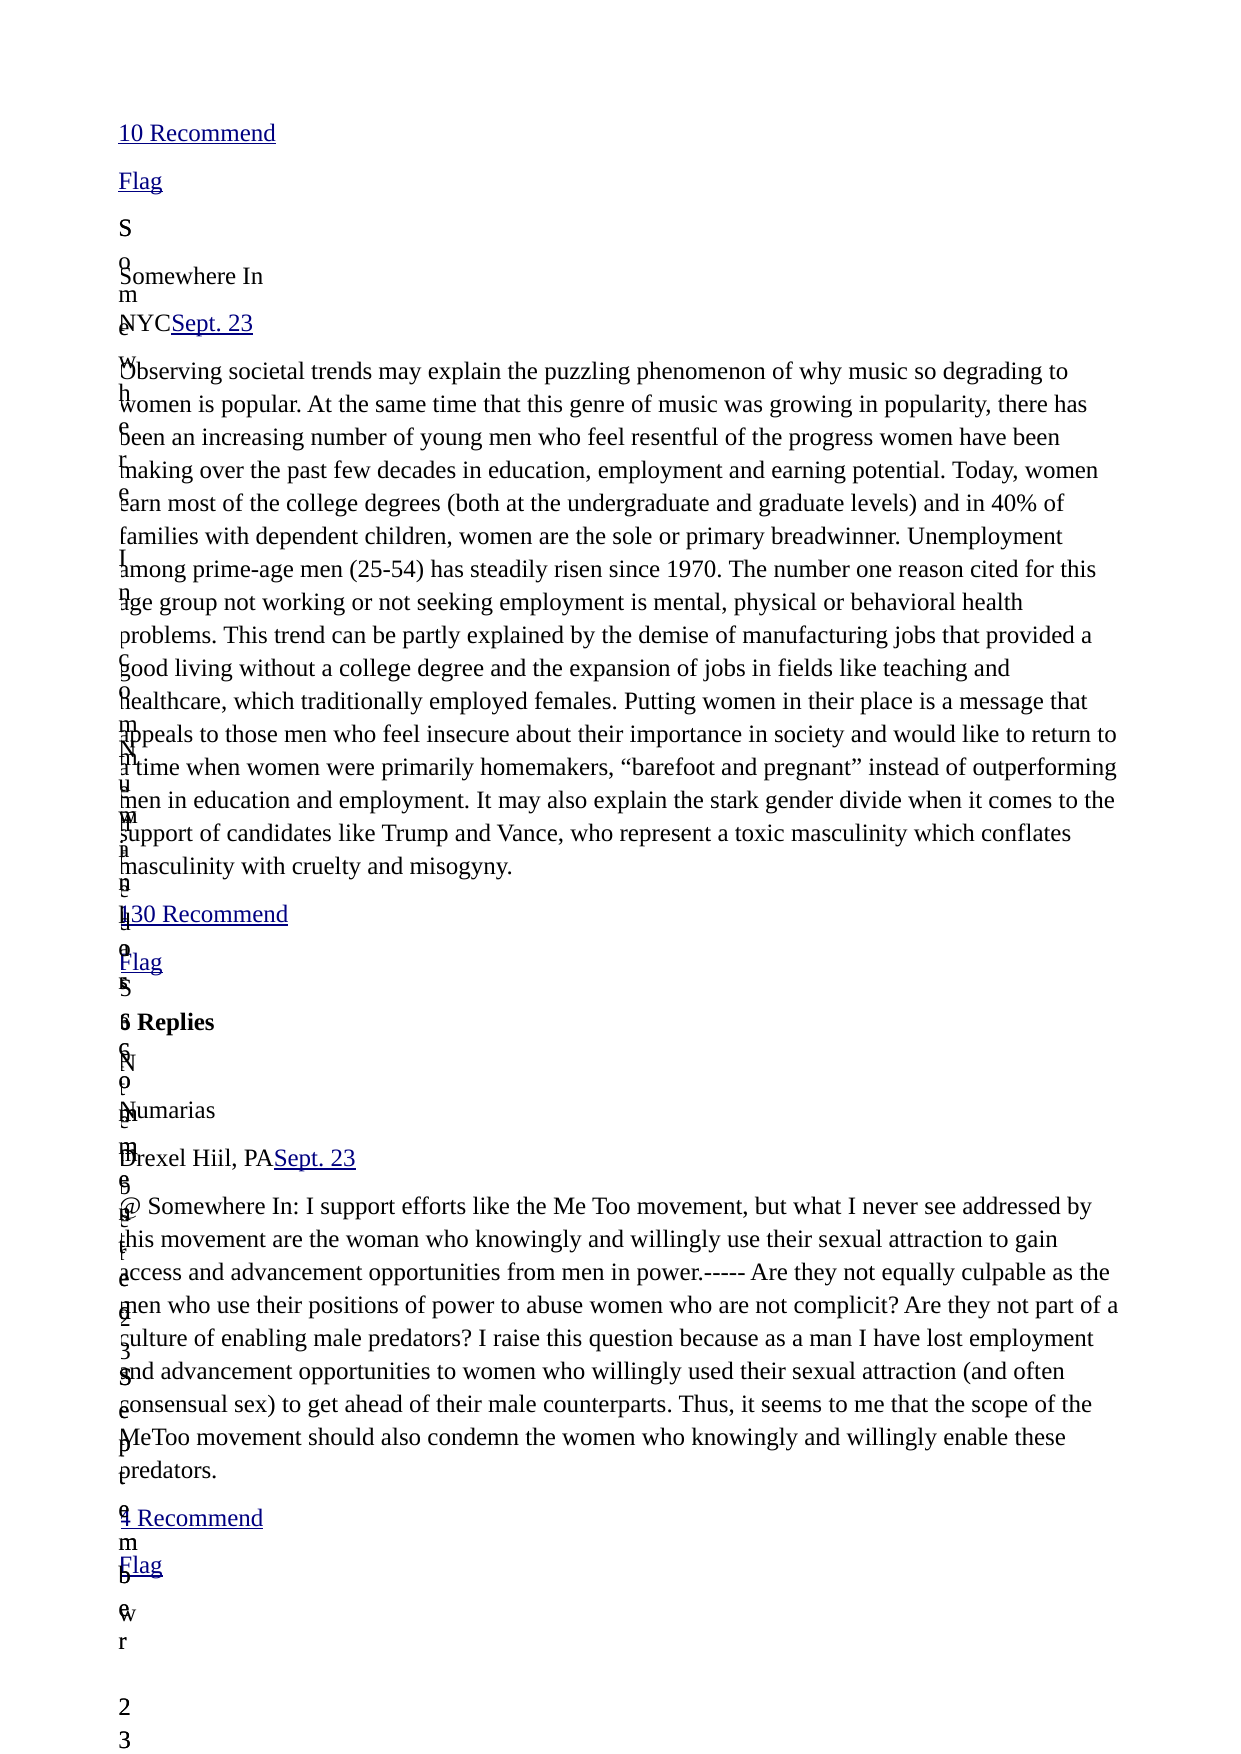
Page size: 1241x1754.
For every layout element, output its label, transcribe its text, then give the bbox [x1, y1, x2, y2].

text Flag [118, 166, 1122, 194]
text 130 Recommend [121, 899, 1122, 928]
text Numarias [121, 1096, 1122, 1124]
text Observing societal trends may explain the puzzling phenomenon of why music so degrading to women is popular. At the same time that this genre of music was growing in popularity, there has been an increasing number of young men who feel resentful of the progress women have been making over the past few decades in education, employment and earning potential. Today, women earn most of the college degrees (both at the undergraduate and graduate levels) and in 40% of families with dependent children, women are the sole or primary breadwinner. Unemployment among prime-age men (25-54) has steadily risen since 1970. The number one reason cited for this age group not working or not seeking employment is mental, physical or behavioral health problems. This trend can be partly explained by the demise of manufacturing jobs that provided a good living without a college degree and the expansion of jobs in fields like teaching and healthcare, which traditionally employed females. Putting women in their place is a message that appeals to those men who feel insecure about their importance in society and would like to return to a time when women were primarily homemakers, “barefoot and pregnant” instead of outperforming men in education and employment. It may also explain the stark gender divide when it comes to the support of candidates like Trump and Vance, who represent a toxic masculinity which conflates masculinity with cruelty and misogyny. [121, 356, 1122, 880]
text NYCSept. 23 [121, 308, 1122, 337]
text Somewhere In [121, 261, 1122, 290]
text Flag [121, 1550, 1122, 1579]
text Flag [121, 947, 1122, 975]
text Drexel Hiil, PASept. 23 [121, 1143, 1122, 1172]
text w [121, 1598, 1122, 1627]
text 10 Recommend [118, 118, 1122, 147]
text @ Somewhere In: I support efforts like the Me Too movement, but what I never see addressed by this movement are the woman who knowingly and willingly use their sexual attraction to gain access and advancement opportunities from men in power.----- Are they not equally culpable as the men who use their positions of power to abuse women who are not complicit? Are they not part of a culture of enabling male predators? I raise this question because as a man I have lost employment and advancement opportunities to women who willingly used their sexual attraction (and often consensual sex) to get ahead of their male counterparts. Thus, it seems to me that the scope of the MeToo movement should also condemn the women who knowingly and willingly enable these predators. [121, 1191, 1122, 1484]
text N [121, 1048, 1122, 1077]
text 4 Recommend [121, 1503, 1122, 1531]
text S [121, 213, 1122, 242]
subtitle 6 Replies [121, 1007, 1122, 1036]
